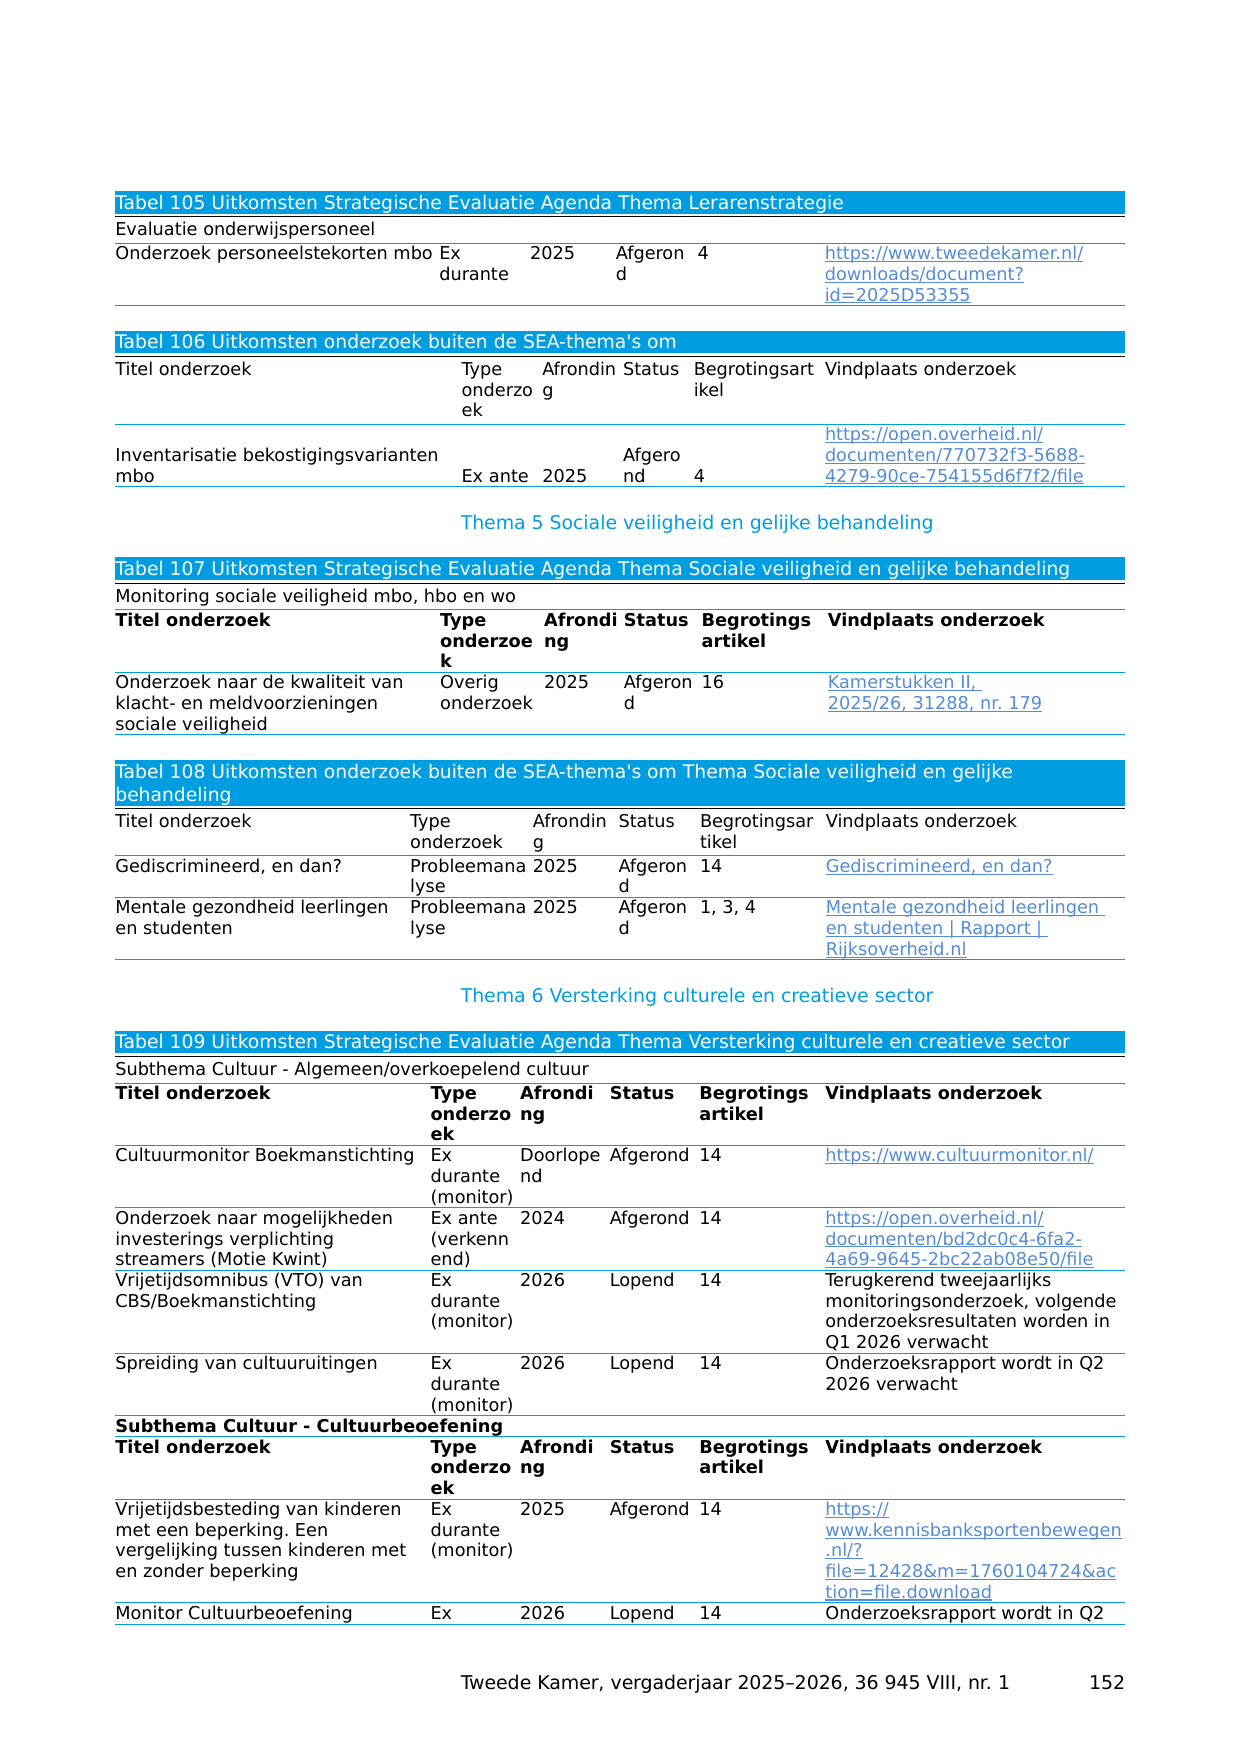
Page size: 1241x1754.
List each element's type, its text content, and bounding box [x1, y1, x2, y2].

table_cell Type onderzoek [428, 1084, 517, 1145]
table_cell Status [607, 1084, 696, 1145]
table_cell 2024 [517, 1208, 607, 1270]
table_cell Lopend [607, 1271, 696, 1353]
table_cell Vindplaats onderzoek [823, 809, 1125, 855]
table_cell Vindplaats onderzoek [822, 1084, 1125, 1145]
table_cell https://www.cultuurmonitor.nl/ [822, 1146, 1125, 1207]
table_cell Titel onderzoek [115, 809, 407, 855]
table_cell Vrijetijdsomnibus (VTO) van CBS/Boekmanstichting [115, 1271, 427, 1353]
table_cell Status [620, 357, 691, 424]
table_cell Mentale gezondheid leerlingen en studenten [115, 898, 407, 959]
table_cell Afgerond [615, 898, 697, 959]
table_cell Titel onderzoek [115, 1437, 427, 1499]
table_cell Cultuurmonitor Boekmanstichting [115, 1146, 427, 1207]
table_cell Titel onderzoek [115, 1084, 427, 1145]
table_cell Gediscrimineerd, en dan? [823, 856, 1125, 897]
table_cell Gediscrimineerd, en dan? [115, 856, 407, 897]
table_cell Ex durante (monitor) [428, 1146, 517, 1207]
table_cell https://www.tweedekamer.nl/downloads/document?id=2025D53355 [822, 244, 1125, 305]
table_cell Terugkerend tweejaarlijks monitoringsonderzoek, volgende onderzoeksresultaten worden in Q1 2026 verwacht [822, 1271, 1125, 1353]
table_cell Doorlopend [517, 1146, 607, 1207]
table_cell 2026 [517, 1354, 607, 1415]
table_cell 2025 [527, 244, 613, 305]
table_cell 14 [696, 1603, 822, 1623]
table_cell 14 [696, 1208, 822, 1270]
table_cell Onderzoeksrapport wordt in Q2 [822, 1603, 1125, 1623]
table_cell Ex ante (verkennend) [428, 1208, 517, 1270]
table_cell 2025 [530, 856, 615, 897]
table_cell Ex durante (monitor) [428, 1271, 517, 1353]
table_cell https://open.overheid.nl/documenten/770732f3-5688-4279-90ce-754155d6f7f2/file [822, 425, 1125, 486]
table_cell 2026 [517, 1271, 607, 1353]
table_cell Vrijetijdsbesteding van kinderen met een beperking. Een vergelijking tussen kinderen met en zonder beperking [115, 1500, 427, 1602]
table_cell Afronding [530, 809, 615, 855]
table_cell Lopend [607, 1603, 696, 1623]
table_cell Afgerond [620, 425, 691, 486]
table_cell Vindplaats onderzoek [825, 610, 1125, 672]
table_cell Ex durante (monitor) [428, 1354, 517, 1415]
table_cell Afgerond [607, 1500, 696, 1602]
table_cell Type onderzoek [428, 1437, 517, 1499]
table_cell Ex [428, 1603, 517, 1623]
table_cell Ex durante [436, 244, 527, 305]
table_cell Vindplaats onderzoek [822, 357, 1125, 424]
table_cell Afronding [539, 357, 620, 424]
table_cell Onderzoek naar de kwaliteit van klacht- en meldvoorzieningen sociale veiligheid [115, 673, 437, 734]
table_cell Afgerond [607, 1208, 696, 1270]
table_cell 4 [695, 244, 822, 305]
table_cell 4 [691, 425, 822, 486]
table_cell Type onderzoek [407, 809, 530, 855]
table_cell Titel onderzoek [115, 610, 437, 672]
table_cell 1, 3, 4 [697, 898, 823, 959]
table_cell 2026 [517, 1603, 607, 1623]
table_cell Probleemanalyse [407, 898, 530, 959]
table_cell Afgerond [613, 244, 694, 305]
table_cell Status [615, 809, 697, 855]
table_cell 2025 [541, 673, 621, 734]
table_cell 14 [696, 1146, 822, 1207]
table_cell Monitor Cultuurbeoefening [115, 1603, 427, 1623]
table_cell 16 [699, 673, 825, 734]
table_cell Afronding [541, 610, 621, 672]
table_cell 2025 [539, 425, 620, 486]
table_cell Type onderzoek [459, 357, 539, 424]
title Thema 6 Versterking culturele en creatieve sector [461, 985, 1125, 1007]
table_cell Kamerstukken II, 2025/26, 31288, nr. 179 [825, 673, 1125, 734]
table_cell Begrotingsartikel [696, 1437, 822, 1499]
table_cell 14 [696, 1271, 822, 1353]
table_cell Onderzoek personeelstekorten mbo [115, 244, 436, 305]
table_cell Begrotingsartikel [697, 809, 823, 855]
table_cell Ex ante [459, 425, 539, 486]
table_cell Mentale gezondheid leerlingen en studenten | Rapport | Rijksoverheid.nl [823, 898, 1125, 959]
table_cell Begrotingsartikel [696, 1084, 822, 1145]
table_cell Subthema Cultuur - Cultuurbeoefening [115, 1416, 1125, 1436]
table_cell Begrotingsartikel [691, 357, 822, 424]
table_cell Afgerond [621, 673, 698, 734]
table_cell 2025 [530, 898, 615, 959]
table_cell Probleemanalyse [407, 856, 530, 897]
table_cell Ex durante (monitor) [428, 1500, 517, 1602]
table_cell 2025 [517, 1500, 607, 1602]
table_cell Monitoring sociale veiligheid mbo, hbo en wo [115, 584, 1125, 609]
title Thema 5 Sociale veiligheid en gelijke behandeling [461, 512, 1125, 534]
table_cell Vindplaats onderzoek [822, 1437, 1125, 1499]
table_cell https://www.kennisbanksportenbewegen.nl/?file=12428&m=1760104724&action=file.download [822, 1500, 1125, 1602]
table_cell Titel onderzoek [115, 357, 458, 424]
table_cell 14 [697, 856, 823, 897]
table_cell 14 [696, 1354, 822, 1415]
table_cell Evaluatie onderwijspersoneel [115, 217, 1125, 243]
table_cell Lopend [607, 1354, 696, 1415]
table_cell Overig onderzoek [437, 673, 541, 734]
table_cell Onderzoek naar mogelijkheden investerings verplichting streamers (Motie Kwint) [115, 1208, 427, 1270]
table_cell Afgerond [607, 1146, 696, 1207]
table_cell Inventarisatie bekostigingsvarianten mbo [115, 425, 458, 486]
table_cell 14 [696, 1500, 822, 1602]
table_cell Type onderzoek [437, 610, 541, 672]
table_cell Status [621, 610, 698, 672]
table_cell Subthema Cultuur - Algemeen/overkoepelend cultuur [115, 1057, 1125, 1082]
table_cell Afronding [517, 1084, 607, 1145]
table_cell Begrotingsartikel [699, 610, 825, 672]
table_cell Afronding [517, 1437, 607, 1499]
table_cell Afgerond [615, 856, 697, 897]
table_cell Spreiding van cultuuruitingen [115, 1354, 427, 1415]
table_cell Onderzoeksrapport wordt in Q2 2026 verwacht [822, 1354, 1125, 1415]
table_cell Status [607, 1437, 696, 1499]
table_cell https://open.overheid.nl/documenten/bd2dc0c4-6fa2-4a69-9645-2bc22ab08e50/file [822, 1208, 1125, 1270]
